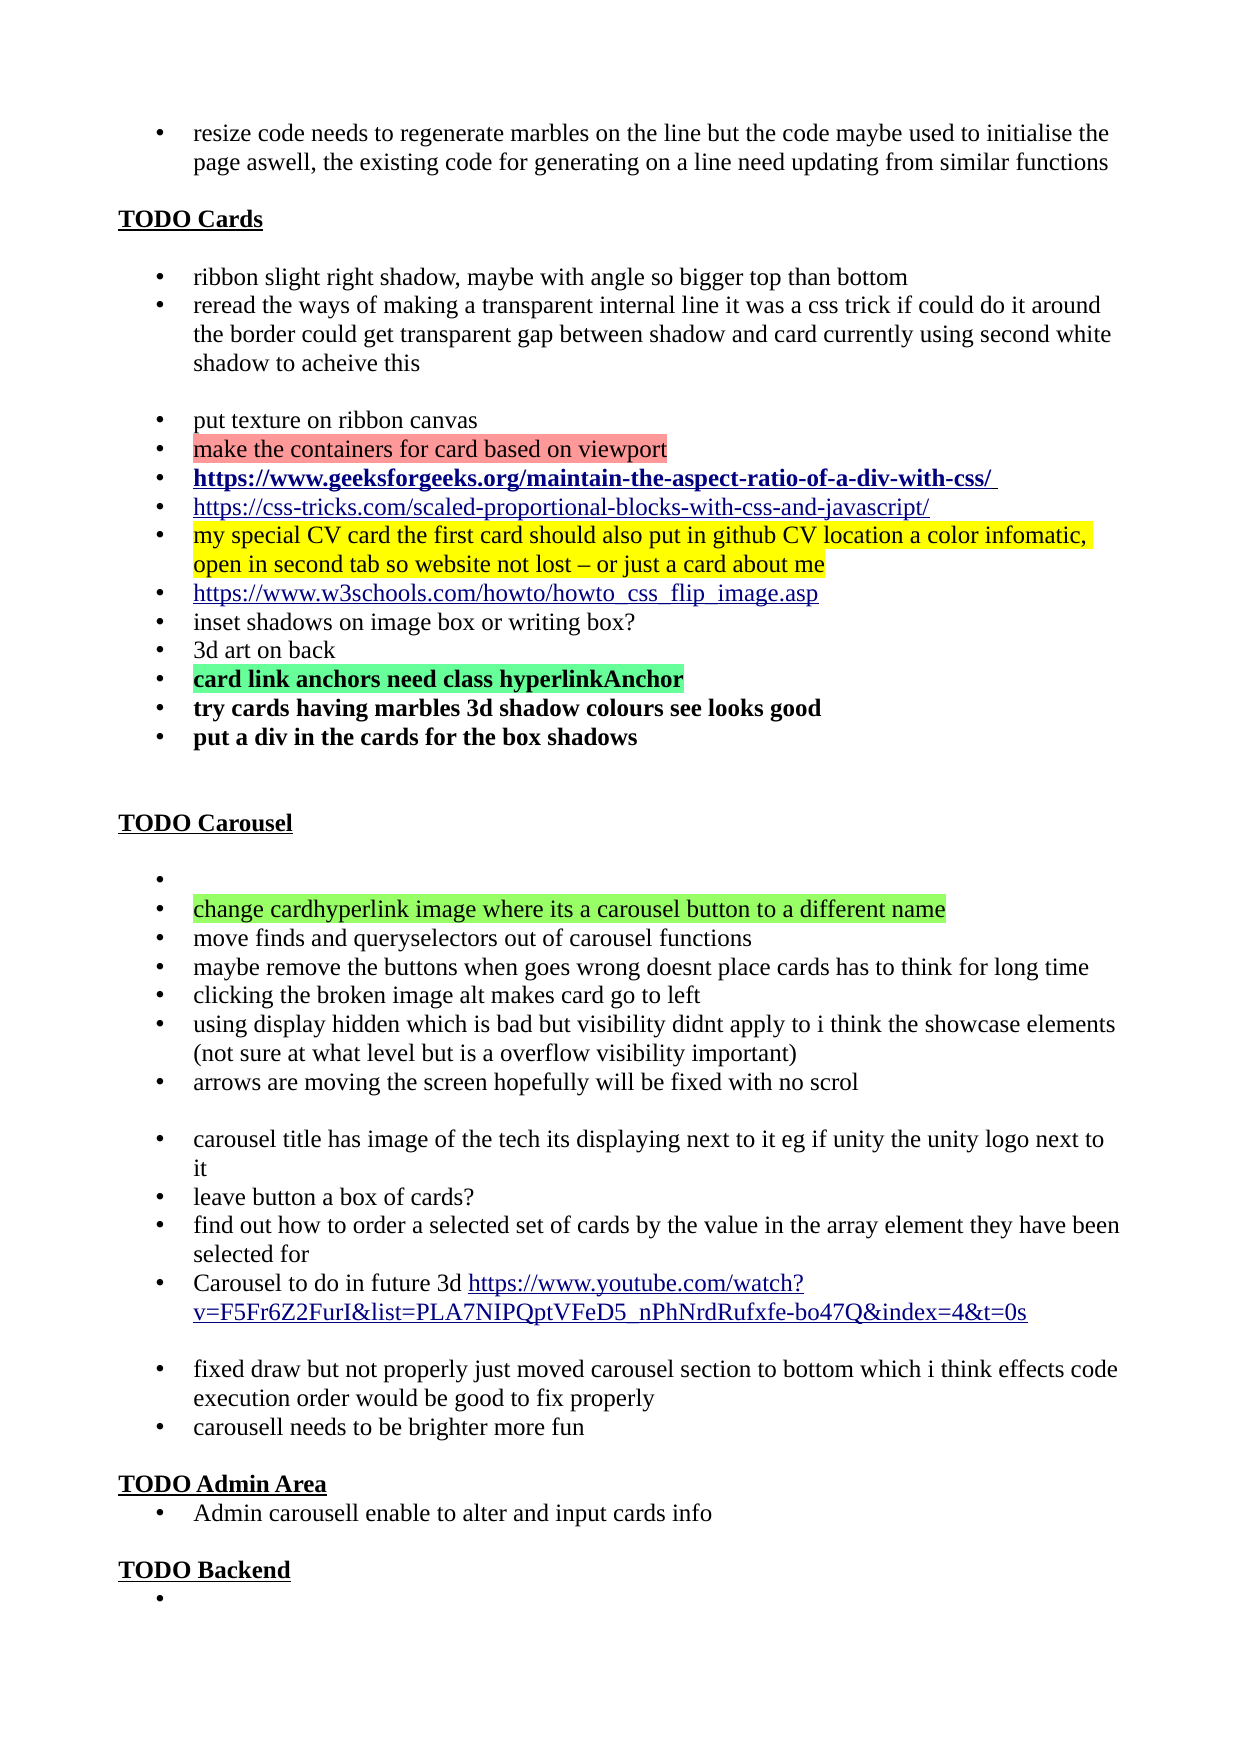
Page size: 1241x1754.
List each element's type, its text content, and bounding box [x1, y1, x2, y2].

list carousell needs to be brighter more fun [156, 1412, 1122, 1441]
list resize code needs to regenerate marbles on the line but the code maybe used to initialise the page aswell, the existing code for generating on a line need updating from similar functions [156, 118, 1122, 176]
list carousel title has image of the tech its displaying next to it eg if unity the unity logo next to it [156, 1124, 1122, 1182]
text TODO Backend [118, 1556, 1122, 1584]
list reread the ways of making a transparent internal line it was a css trick if could do it around the border could get transparent gap between shadow and card currently using second white shadow to acheive this [156, 291, 1122, 377]
list using display hidden which is bad but visibility didnt apply to i think the showcase elements (not sure at what level but is a overflow visibility important) [156, 1009, 1122, 1067]
list ribbon slight right shadow, maybe with angle so bigger top than bottom [156, 262, 1122, 291]
list Admin carousell enable to alter and input cards info [156, 1498, 1122, 1527]
list find out how to order a selected set of cards by the value in the array element they have been selected for [156, 1211, 1122, 1268]
list put a div in the cards for the box shadows [156, 722, 1122, 751]
text TODO Carousel [118, 808, 1122, 837]
list move finds and queryselectors out of carousel functions [156, 923, 1122, 952]
list try cards having marbles 3d shadow colours see looks good [156, 693, 1122, 722]
text TODO Admin Area [118, 1469, 1122, 1498]
list change cardhyperlink image where its a carousel button to a different name [156, 894, 1122, 923]
list https://www.geeksforgeeks.org/maintain-the-aspect-ratio-of-a-div-with-css/ [156, 463, 1122, 492]
text TODO Cards [118, 204, 1122, 233]
list put texture on ribbon canvas [156, 406, 1122, 434]
list make the containers for card based on viewport [156, 434, 1122, 463]
list maybe remove the buttons when goes wrong doesnt place cards has to think for long time [156, 952, 1122, 981]
list my special CV card the first card should also put in github CV location a color infomatic, open in second tab so website not lost – or just a card about me [156, 521, 1122, 578]
list 3d art on back [156, 636, 1122, 664]
list Carousel to do in future 3d https://www.youtube.com/watch?v=F5Fr6Z2FurI&list=PLA7NIPQptVFeD5_nPhNrdRufxfe-bo47Q&index=4&t=0s [156, 1268, 1122, 1326]
list arrows are moving the screen hopefully will be fixed with no scrol [156, 1067, 1122, 1096]
list fixed draw but not properly just moved carousel section to bottom which i think effects code execution order would be good to fix properly [156, 1354, 1122, 1412]
list clicking the broken image alt makes card go to left [156, 981, 1122, 1009]
list leave button a box of cards? [156, 1182, 1122, 1211]
list https://www.w3schools.com/howto/howto_css_flip_image.asp [156, 578, 1122, 607]
list https://css-tricks.com/scaled-proportional-blocks-with-css-and-javascript/ [156, 492, 1122, 521]
list inset shadows on image box or writing box? [156, 607, 1122, 636]
list card link anchors need class hyperlinkAnchor [156, 664, 1122, 693]
